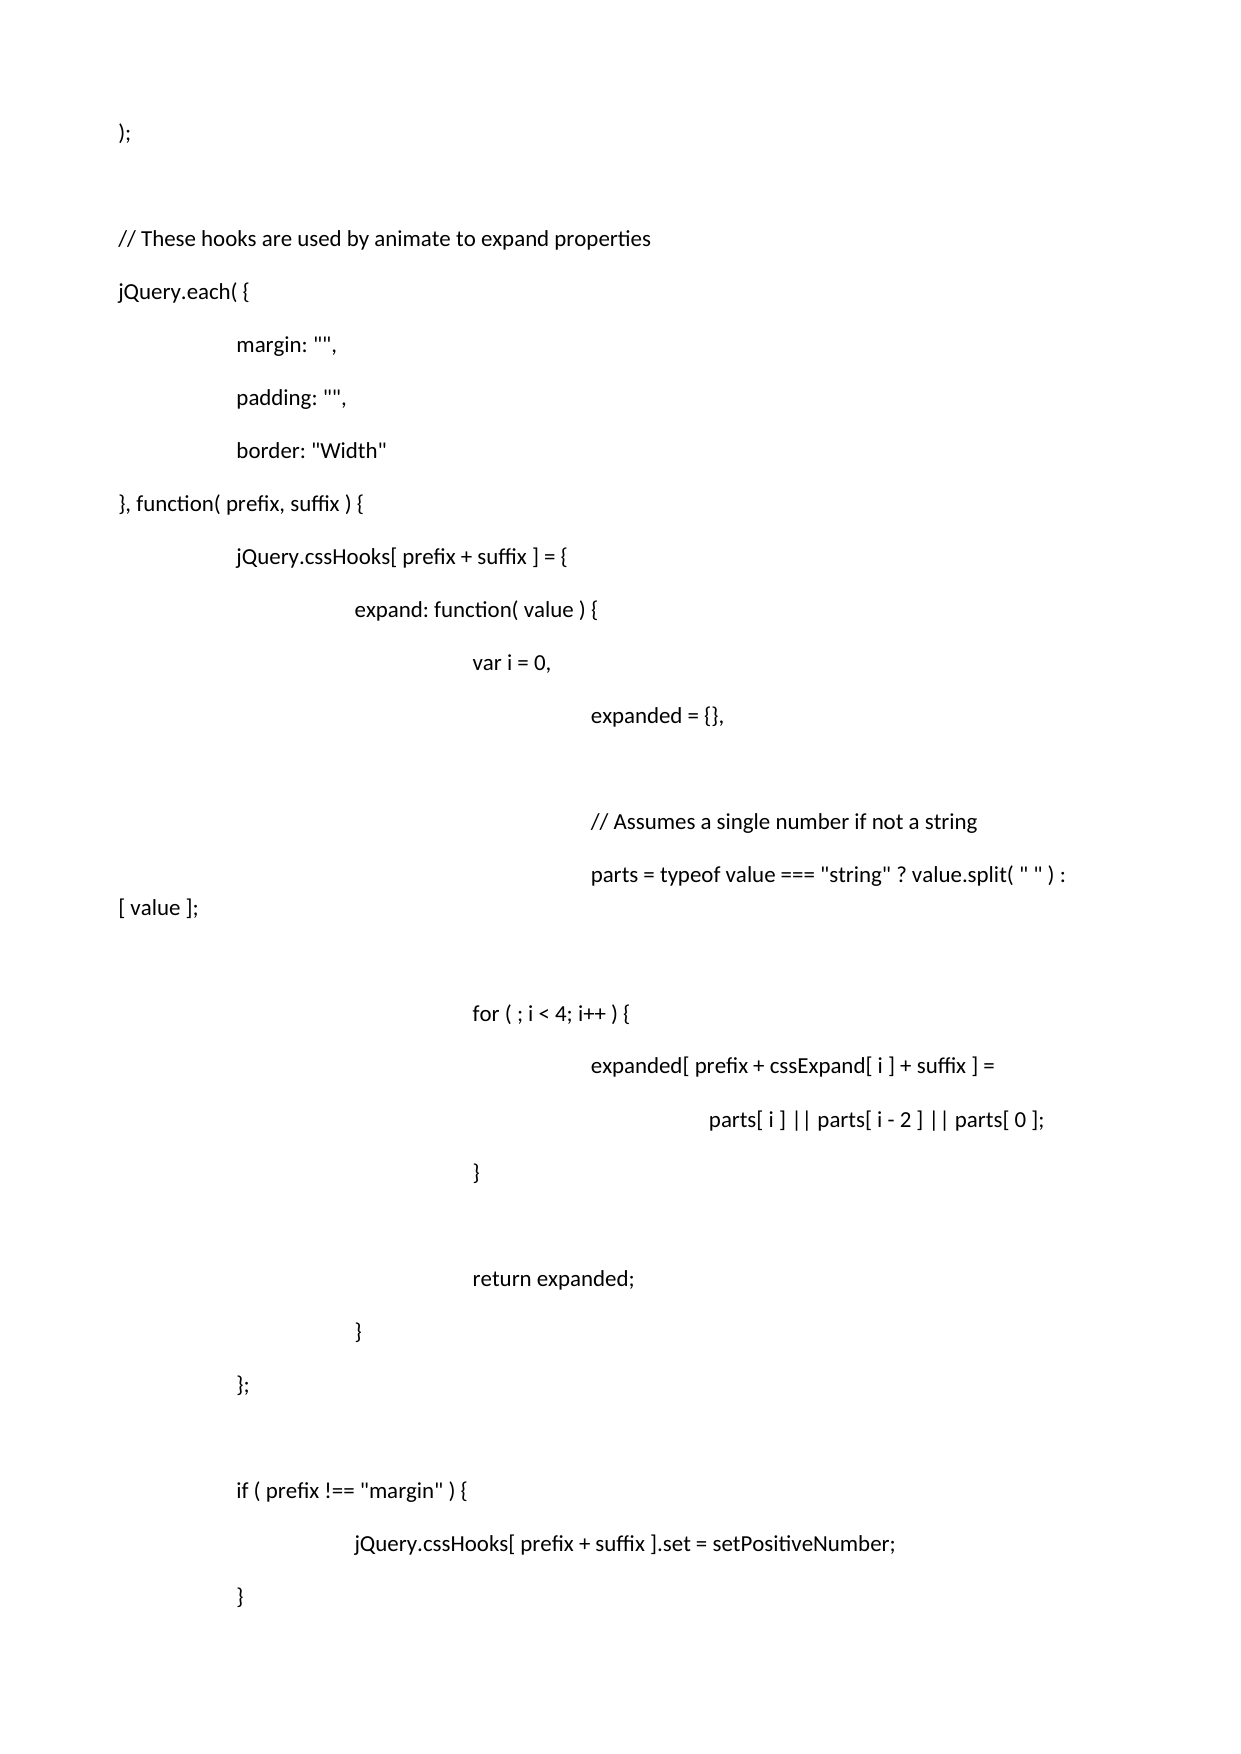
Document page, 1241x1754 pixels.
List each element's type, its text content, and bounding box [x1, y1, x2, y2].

text expanded[ prefix + cssExpand[ i ] + suffix ] = [118, 1052, 1122, 1080]
text jQuery.cssHooks[ prefix + suffix ].set = setPositiveNumber; [118, 1529, 1122, 1557]
text expanded = {}, [118, 701, 1122, 729]
text } [118, 1582, 1122, 1610]
text ); [118, 118, 1122, 146]
text padding: "", [118, 383, 1122, 411]
text parts[ i ] || parts[ i - 2 ] || parts[ 0 ]; [118, 1105, 1122, 1133]
text // These hooks are used by animate to expand properties [118, 224, 1122, 252]
text for ( ; i < 4; i++ ) { [118, 999, 1122, 1027]
text }; [118, 1370, 1122, 1398]
text return expanded; [118, 1264, 1122, 1292]
text border: "Width" [118, 436, 1122, 464]
text jQuery.cssHooks[ prefix + suffix ] = { [118, 542, 1122, 570]
text } [118, 1317, 1122, 1345]
text var i = 0, [118, 648, 1122, 676]
text expand: function( value ) { [118, 595, 1122, 623]
text // Assumes a single number if not a string [118, 807, 1122, 835]
text parts = typeof value === "string" ? value.split( " " ) : [ value ]; [118, 860, 1122, 921]
text margin: "", [118, 330, 1122, 358]
text }, function( prefix, suffix ) { [118, 489, 1122, 517]
text jQuery.each( { [118, 277, 1122, 305]
text if ( prefix !== "margin" ) { [118, 1476, 1122, 1504]
text } [118, 1158, 1122, 1186]
